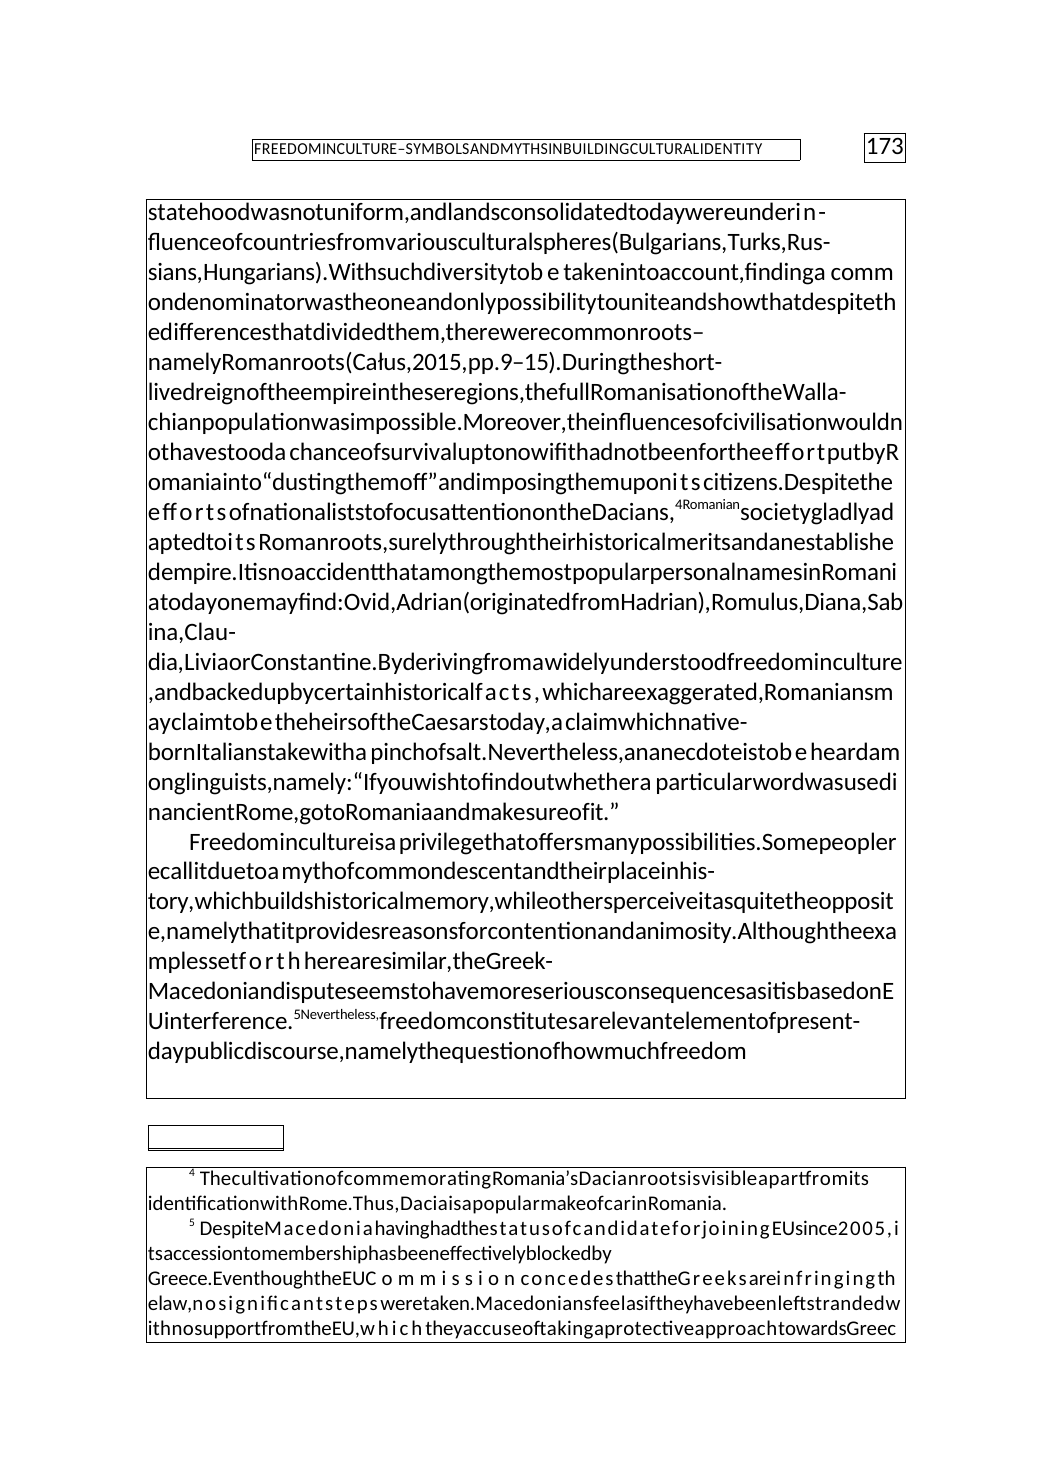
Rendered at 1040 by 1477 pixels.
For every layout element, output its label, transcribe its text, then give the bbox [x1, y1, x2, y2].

text fluenceofcountriesfromvariousculturalspheres(Bulgarians,Turks,Rus-sians,Hungarians).Withsuchdiversitytobetakenintoaccount,findingacommondenominatorwastheoneandonlypossibilitytouniteandshowthatdespitethedifferencesthatdividedthem,therewerecommonroots–namelyRomanroots(Całus,2015,pp.9–15).Duringtheshort-livedreignoftheempireintheseregions,thefullRomanisationoftheWalla-chianpopulationwasimpossible.Moreover,theinfluencesofcivilisationwouldnothavestoodachanceofsurvivaluptonowifithadnotbeenfortheeffortputbyRomaniainto“dustingthemoff”andimposingthemuponitscitizens.DespitetheeffortsofnationaliststofocusattentionontheDacians,4RomaniansocietygladlyadaptedtoitsRomanroots,surelythroughtheirhistoricalmeritsandanestablishedempire.ItisnoaccidentthatamongthemostpopularpersonalnamesinRomaniatodayonemayfind:Ovid,Adrian(originatedfromHadrian),Romulus,Diana,Sabina,Clau-dia,LiviaorConstantine.Byderivingfromawidelyunderstoodfreedominculture,andbackedupbycertainhistoricalfacts,whichareexaggerated,RomaniansmayclaimtobetheheirsoftheCaesarstoday,aclaimwhichnative-bornItalianstakewithapinchofsalt.Nevertheless,ananecdoteistobeheardamonglinguists,namely:“IfyouwishtofindoutwhetheraparticularwordwasusedinancientRome,gotoRomaniaandmakesureofit.” [148, 226, 904, 826]
text Freedomincultureisaprivilegethatoffersmanypossibilities.Somepeoplerecallitduetoamythofcommondescentandtheirplaceinhis-tory,whichbuildshistoricalmemory,whileothersperceiveitasquitetheopposite,namelythatitprovidesreasonsforcontentionandanimosity.Althoughtheexamplessetforthherearesimilar,theGreek-MacedoniandisputeseemstohavemoreseriousconsequencesasitisbasedonEUinterference.5Nevertheless,freedomconstitutesarelevantelementofpresent-daypublicdiscourse,namelythequestionofhowmuchfreedom [148, 826, 904, 1066]
text identificationwithRome.Thus,DaciaisapopularmakeofcarinRomania. [148, 1190, 905, 1215]
text 5 DespiteMacedoniahavinghadthestatusofcandidateforjoiningEUsince2005,itsaccessiontomembershiphasbeeneffectivelyblockedby Greece.EventhoughtheEUCommissionconcedesthattheGreeksareinfringingthelaw,nosignificantstepsweretaken.MacedoniansfeelasiftheyhavebeenleftstrandedwithnosupportfromtheEU,whichtheyaccuseoftakingaprotectiveapproachtowardsGreece. [148, 1215, 904, 1342]
text 4 ThecultivationofcommemoratingRomania’sDacianrootsisvisibleapartfromits [148, 1168, 905, 1190]
text FREEDOMINCULTURE–SYMBOLSANDMYTHSINBUILDINGCULTURALIDENTITY [254, 140, 800, 158]
text statehoodwasnotuniform,andlandsconsolidatedtodaywereunderin- [148, 200, 905, 226]
text 173 [866, 134, 905, 160]
